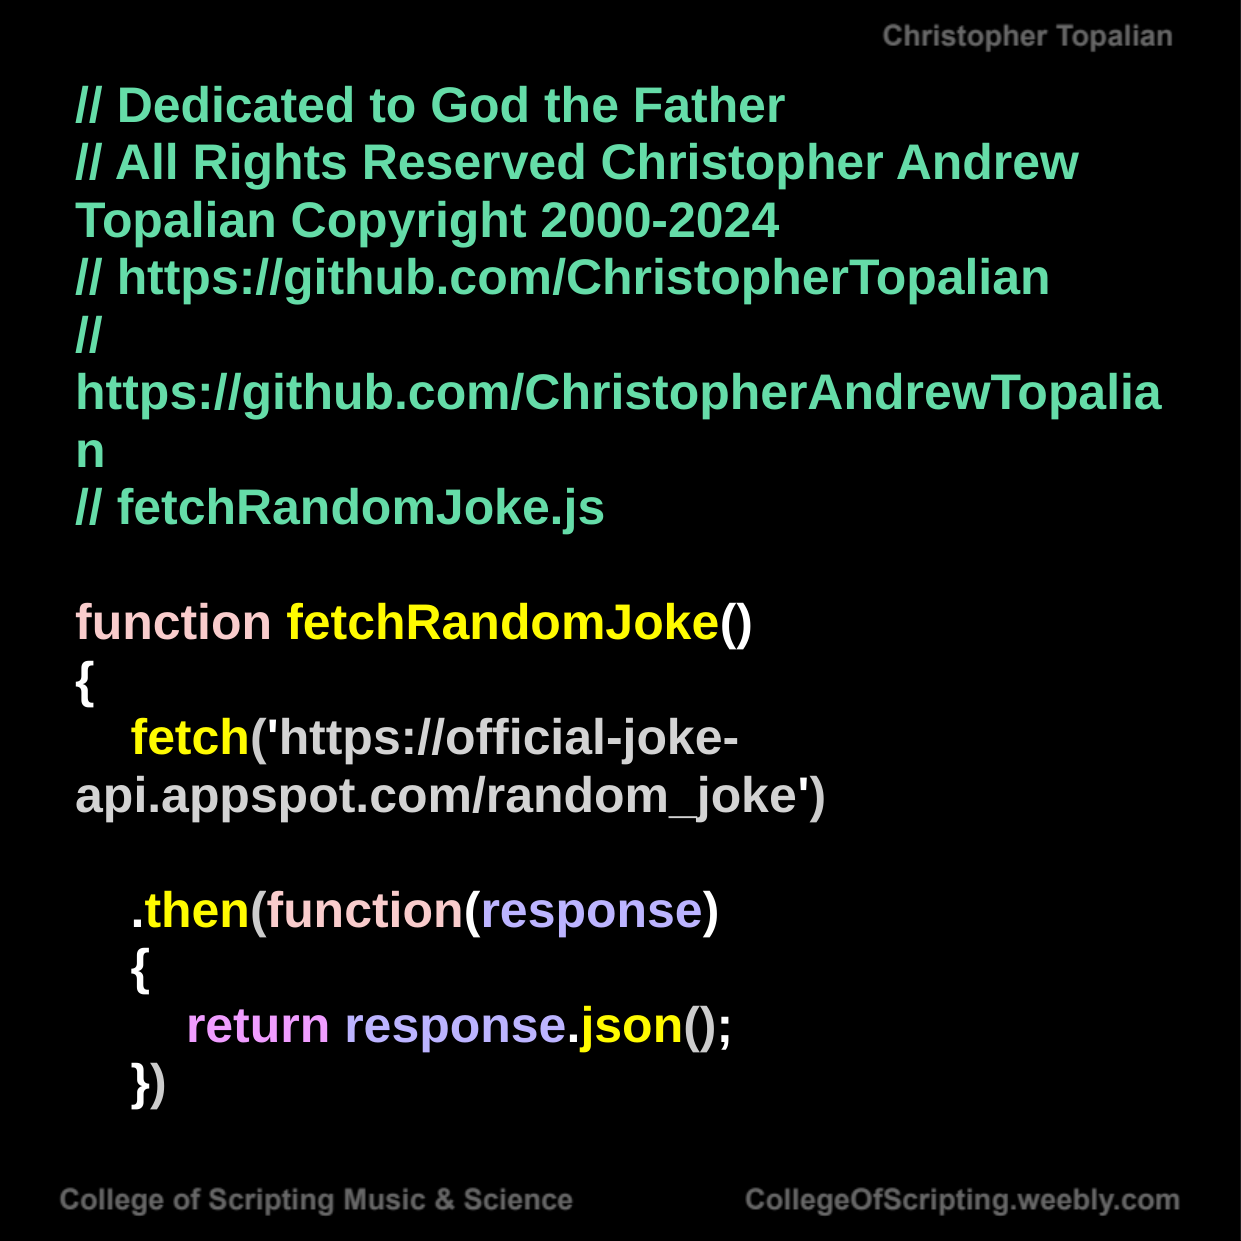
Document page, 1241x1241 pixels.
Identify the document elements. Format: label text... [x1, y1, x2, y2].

text // https://github.com/ChristopherTopalian [75, 247, 1166, 305]
text // fetchRandomJoke.js [75, 477, 1166, 535]
text function fetchRandomJoke() [75, 592, 1166, 650]
text fetch('https://official-joke-api.appspot.com/random_joke') [75, 707, 1166, 822]
text // Dedicated to God the Father [75, 75, 1166, 132]
text .then(function(response) [75, 880, 1166, 937]
text }) [75, 1052, 1166, 1110]
text { [75, 937, 1166, 995]
text // All Rights Reserved Christopher Andrew Topalian Copyright 2000-2024 [75, 132, 1166, 247]
text // https://github.com/ChristopherAndrewTopalian [75, 305, 1166, 477]
text { [75, 650, 1166, 707]
text return response.json(); [75, 995, 1166, 1052]
